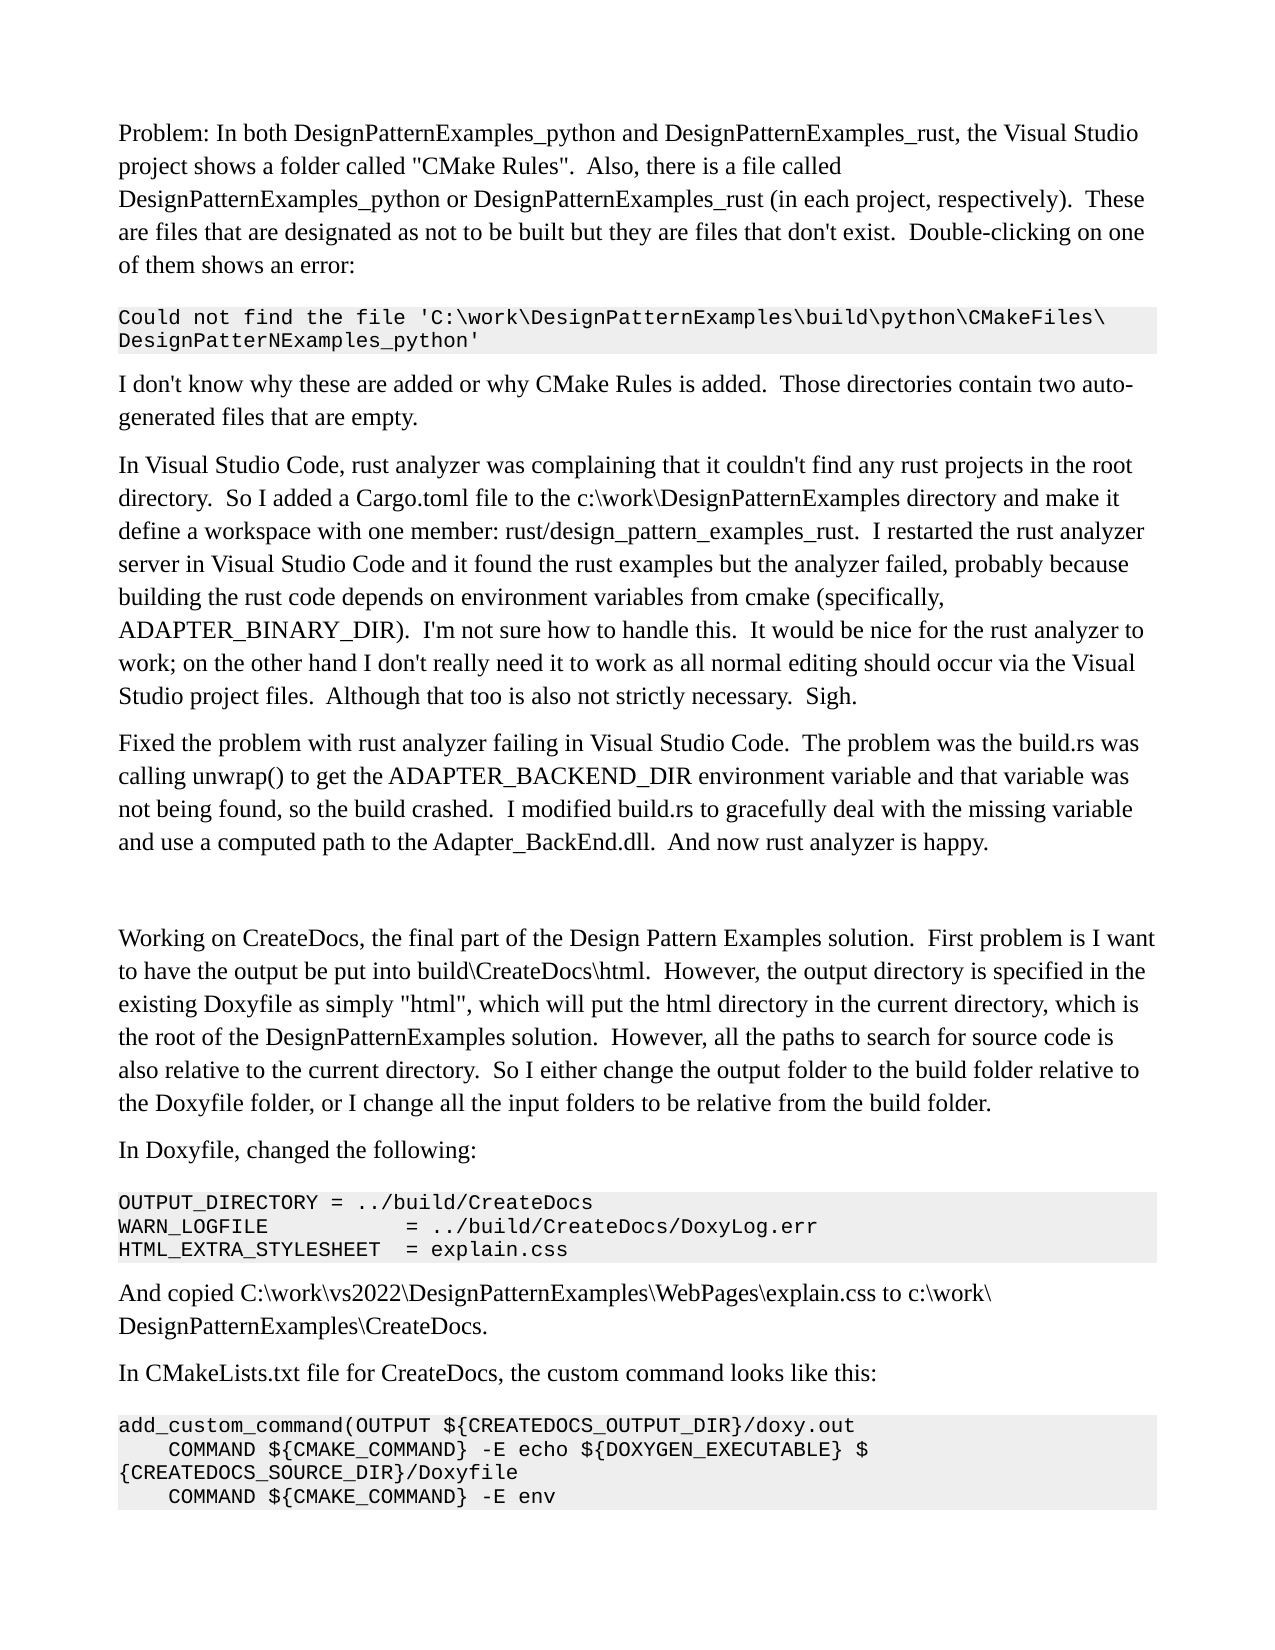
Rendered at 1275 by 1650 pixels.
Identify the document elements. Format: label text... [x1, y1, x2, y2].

text In CMakeLists.txt file for CreateDocs, the custom command looks like this: [118, 1358, 1157, 1387]
text In Visual Studio Code, rust analyzer was complaining that it couldn't find any rust projects in the root directory. So I added a Cargo.toml file to the c:\work\DesignPatternExamples directory and make it define a workspace with one member: rust/design_pattern_examples_rust. I restarted the rust analyzer server in Visual Studio Code and it found the rust examples but the analyzer failed, probably because building the rust code depends on environment variables from cmake (specifically, ADAPTER_BINARY_DIR). I'm not sure how to handle this. It would be nice for the rust analyzer to work; on the other hand I don't really need it to work as all normal editing should occur via the Visual Studio project files. Although that too is also not strictly necessary. Sigh. [118, 450, 1157, 709]
text WARN_LOGFILE = ../build/CreateDocs/DoxyLog.err [118, 1216, 1157, 1239]
text OUTPUT_DIRECTORY = ../build/CreateDocs [118, 1192, 1157, 1216]
text Could not find the file 'C:\work\DesignPatternExamples\build\python\CMakeFiles\DesignPatterNExamples_python' [118, 307, 1157, 354]
text I don't know why these are added or why CMake Rules is added. Those directories contain two auto-generated files that are empty. [118, 369, 1157, 431]
text Fixed the problem with rust analyzer failing in Visual Studio Code. The problem was the build.rs was calling unwrap() to get the ADAPTER_BACKEND_DIR environment variable and that variable was not being found, so the build crashed. I modified build.rs to gracefully deal with the missing variable and use a computed path to the Adapter_BackEnd.dll. And now rust analyzer is happy. [118, 728, 1157, 856]
text Problem: In both DesignPatternExamples_python and DesignPatternExamples_rust, the Visual Studio project shows a folder called "CMake Rules". Also, there is a file called DesignPatternExamples_python or DesignPatternExamples_rust (in each project, respectively). These are files that are designated as not to be built but they are files that don't exist. Double-clicking on one of them shows an error: [118, 118, 1157, 279]
text COMMAND ${CMAKE_COMMAND} -E echo ${DOXYGEN_EXECUTABLE} ${CREATEDOCS_SOURCE_DIR}/Doxyfile [118, 1439, 1157, 1486]
text In Doxyfile, changed the following: [118, 1135, 1157, 1164]
text HTML_EXTRA_STYLESHEET = explain.css [118, 1239, 1157, 1263]
text add_custom_command(OUTPUT ${CREATEDOCS_OUTPUT_DIR}/doxy.out [118, 1415, 1157, 1439]
text COMMAND ${CMAKE_COMMAND} -E env [118, 1486, 1157, 1510]
text And copied C:\work\vs2022\DesignPatternExamples\WebPages\explain.css to c:\work\DesignPatternExamples\CreateDocs. [118, 1278, 1157, 1340]
text Working on CreateDocs, the final part of the Design Pattern Examples solution. First problem is I want to have the output be put into build\CreateDocs\html. However, the output directory is specified in the existing Doxyfile as simply "html", which will put the html directory in the current directory, which is the root of the DesignPatternExamples solution. However, all the paths to search for source code is also relative to the current directory. So I either change the output folder to the build folder relative to the Doxyfile folder, or I change all the input folders to be relative from the build folder. [118, 923, 1157, 1117]
